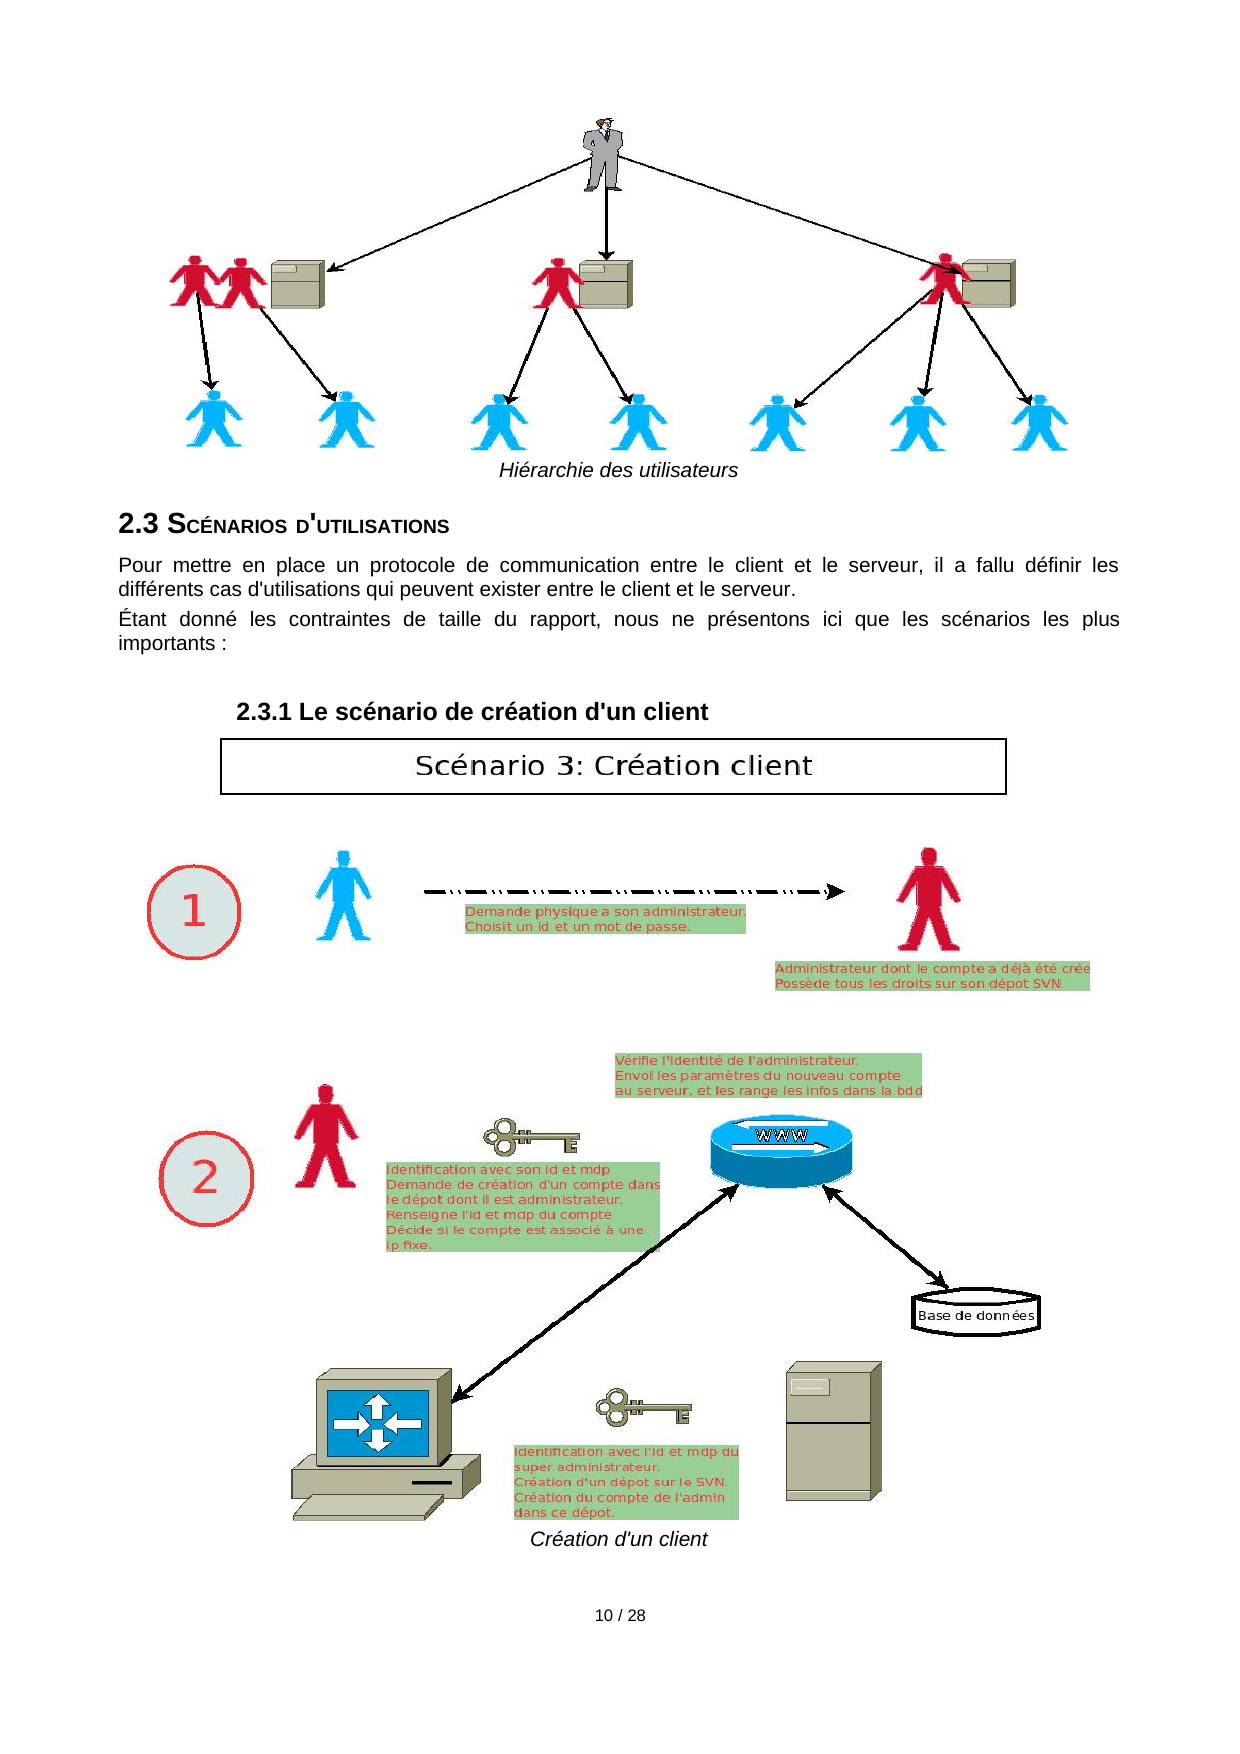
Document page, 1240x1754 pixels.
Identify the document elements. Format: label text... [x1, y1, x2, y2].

picture [761, 435, 797, 452]
picture [147, 738, 1093, 1521]
text Création d'un client [118, 1527, 1121, 1551]
picture [169, 118, 1071, 452]
text Hiérarchie des utilisateurs [118, 457, 1121, 481]
subtitle Scénarios d'utilisations [118, 506, 1121, 540]
subtitle Le scénario de création d'un client [236, 697, 1121, 726]
text Pour mettre en place un protocole de communication entre le client et le serveur, il a fallu définir les différents cas d'utilisations qui peuvent exister entre le client et le serveur. [118, 552, 1121, 600]
text Étant donné les contraintes de taille du rapport, nous ne présentons ici que les scénarios les plus importants : [118, 607, 1121, 654]
